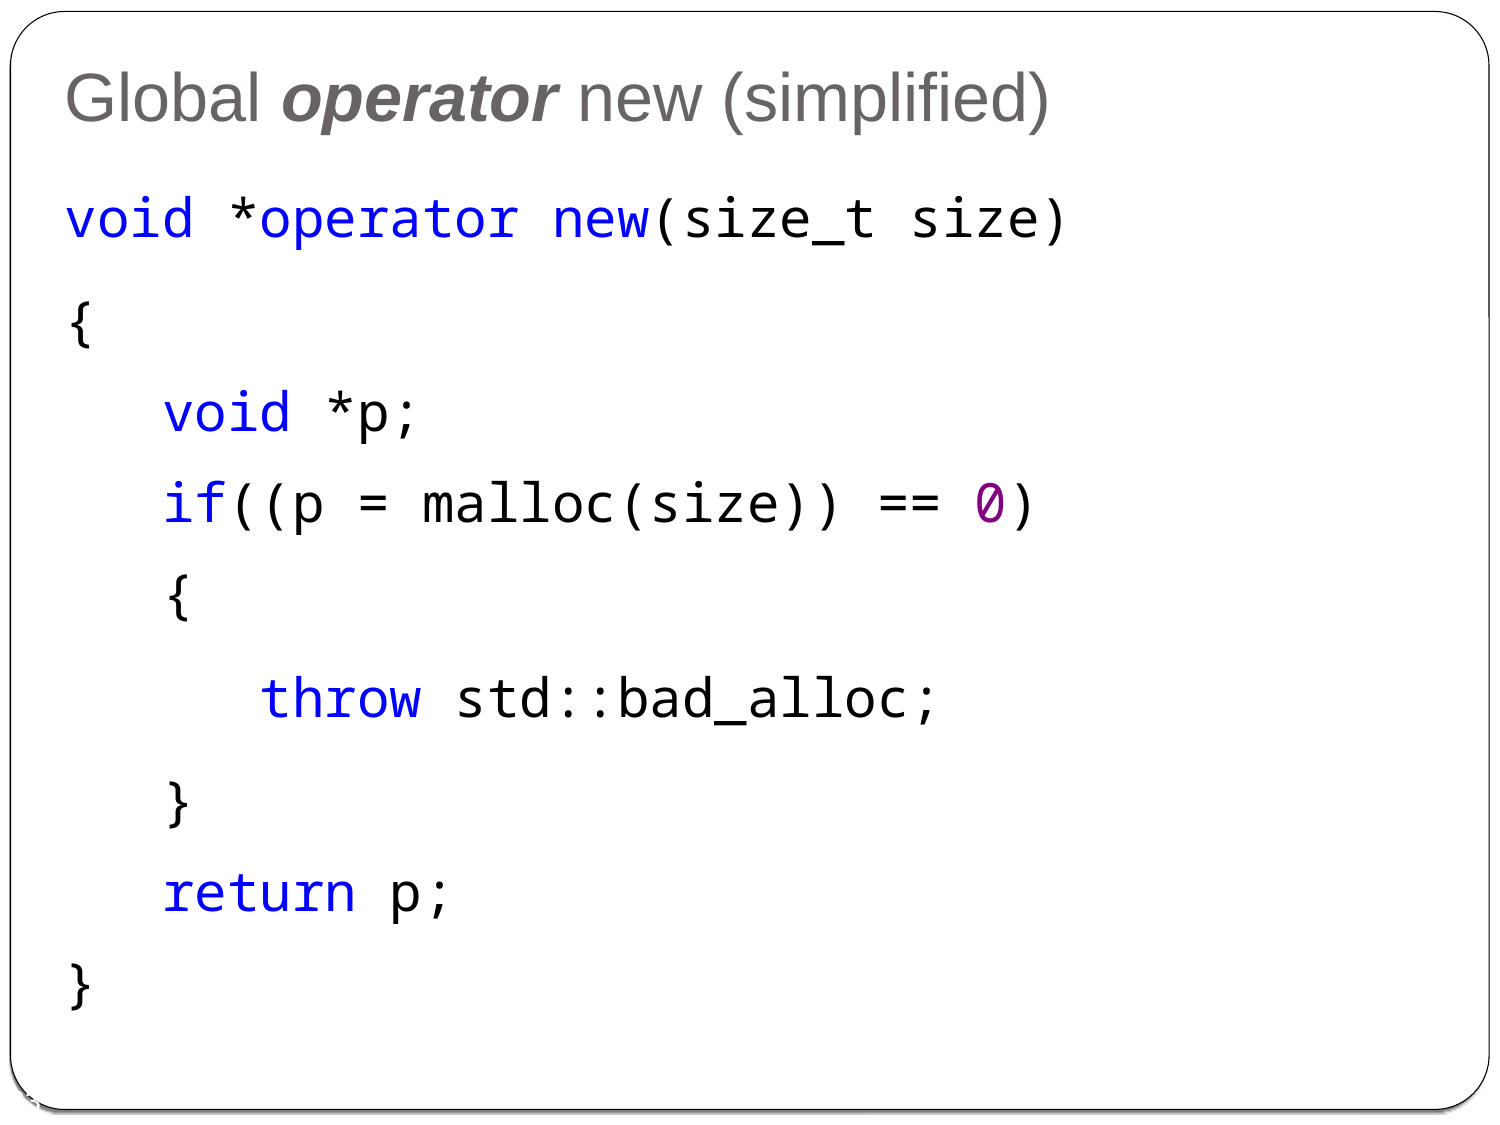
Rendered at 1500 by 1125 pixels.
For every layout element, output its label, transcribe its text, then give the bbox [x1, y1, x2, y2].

title Global operator new (simplified) [50, 45, 1450, 149]
slide_number [0, 1074, 50, 1125]
list void *operator new(size_t size) { void *p; if((p = malloc(size)) == 0) { throw std::bad_alloc; } return p; } [50, 149, 1450, 1088]
